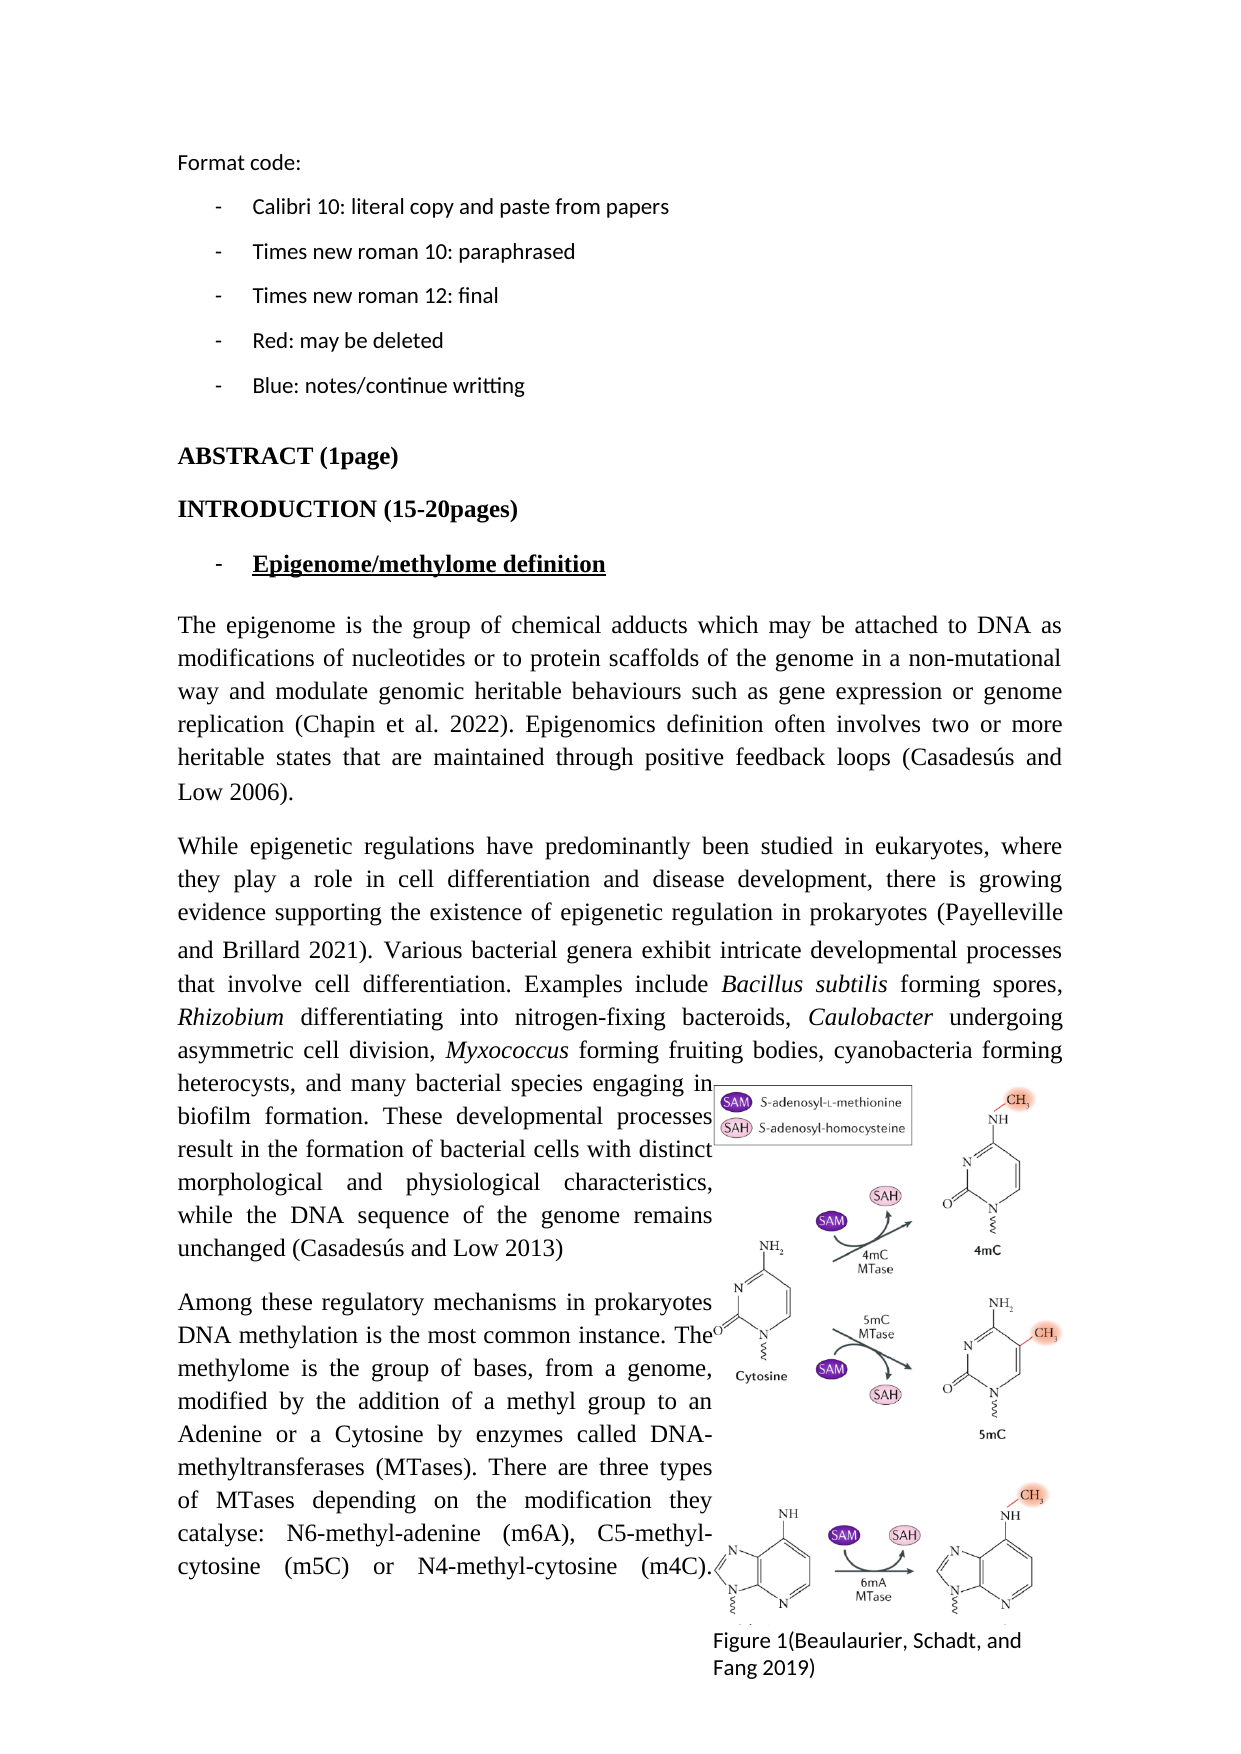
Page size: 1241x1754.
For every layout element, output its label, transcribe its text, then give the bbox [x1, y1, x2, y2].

list Red: may be deleted [215, 326, 1063, 354]
list Calibri 10: literal copy and paste from papers [215, 192, 1063, 220]
list Times new roman 10: paraphrased [215, 237, 1063, 265]
list Epigenome/methylome definition [215, 548, 1063, 579]
text While epigenetic regulations have predominantly been studied in eukaryotes, where they play a role in cell differentiation and disease development, there is growing evidence supporting the existence of epigenetic regulation in prokaryotes (Payelleville and Brillard 2021). Various bacterial genera exhibit intricate developmental processes that involve cell differentiation. Examples include Bacillus subtilis forming spores, Rhizobium differentiating into nitrogen-fixing bacteroids, Caulobacter undergoing asymmetric cell division, Myxococcus forming fruiting bodies, cyanobacteria forming heterocysts, and many bacterial species engaging in biofilm formation. These developmental processes result in the formation of bacterial cells with distinct morphological and physiological characteristics, while the DNA sequence of the genome remains unchanged (Casadesús and Low 2013) [177, 831, 1063, 1262]
text The epigenome is the group of chemical adducts which may be attached to DNA as modifications of nucleotides or to protein scaffolds of the genome in a non-mutational way and modulate genomic heritable behaviours such as gene expression or genome replication (Chapin et al. 2022). Epigenomics definition often involves two or more heritable states that are maintained through positive feedback loops (Casadesús and Low 2006). [177, 610, 1063, 806]
list Blue: notes/continue writting [215, 371, 1063, 399]
list Times new roman 12: final [215, 282, 1063, 310]
subtitle INTRODUCTION (15-20pages) [177, 494, 1063, 523]
text Among these regulatory mechanisms in prokaryotes DNA methylation is the most common instance. The methylome is the group of bases, from a genome, modified by the addition of a methyl group to an Adenine or a Cytosine by enzymes called DNA-methyltransferases (MTases). There are three types of MTases depending on the modification they catalyse: N6-methyl-adenine (m6A), C5-methyl-cytosine (m5C) or N4-methyl-cytosine (m4C). [177, 1287, 713, 1580]
subtitle ABSTRACT (1page) [177, 441, 1063, 469]
text Format code: [177, 148, 1063, 176]
